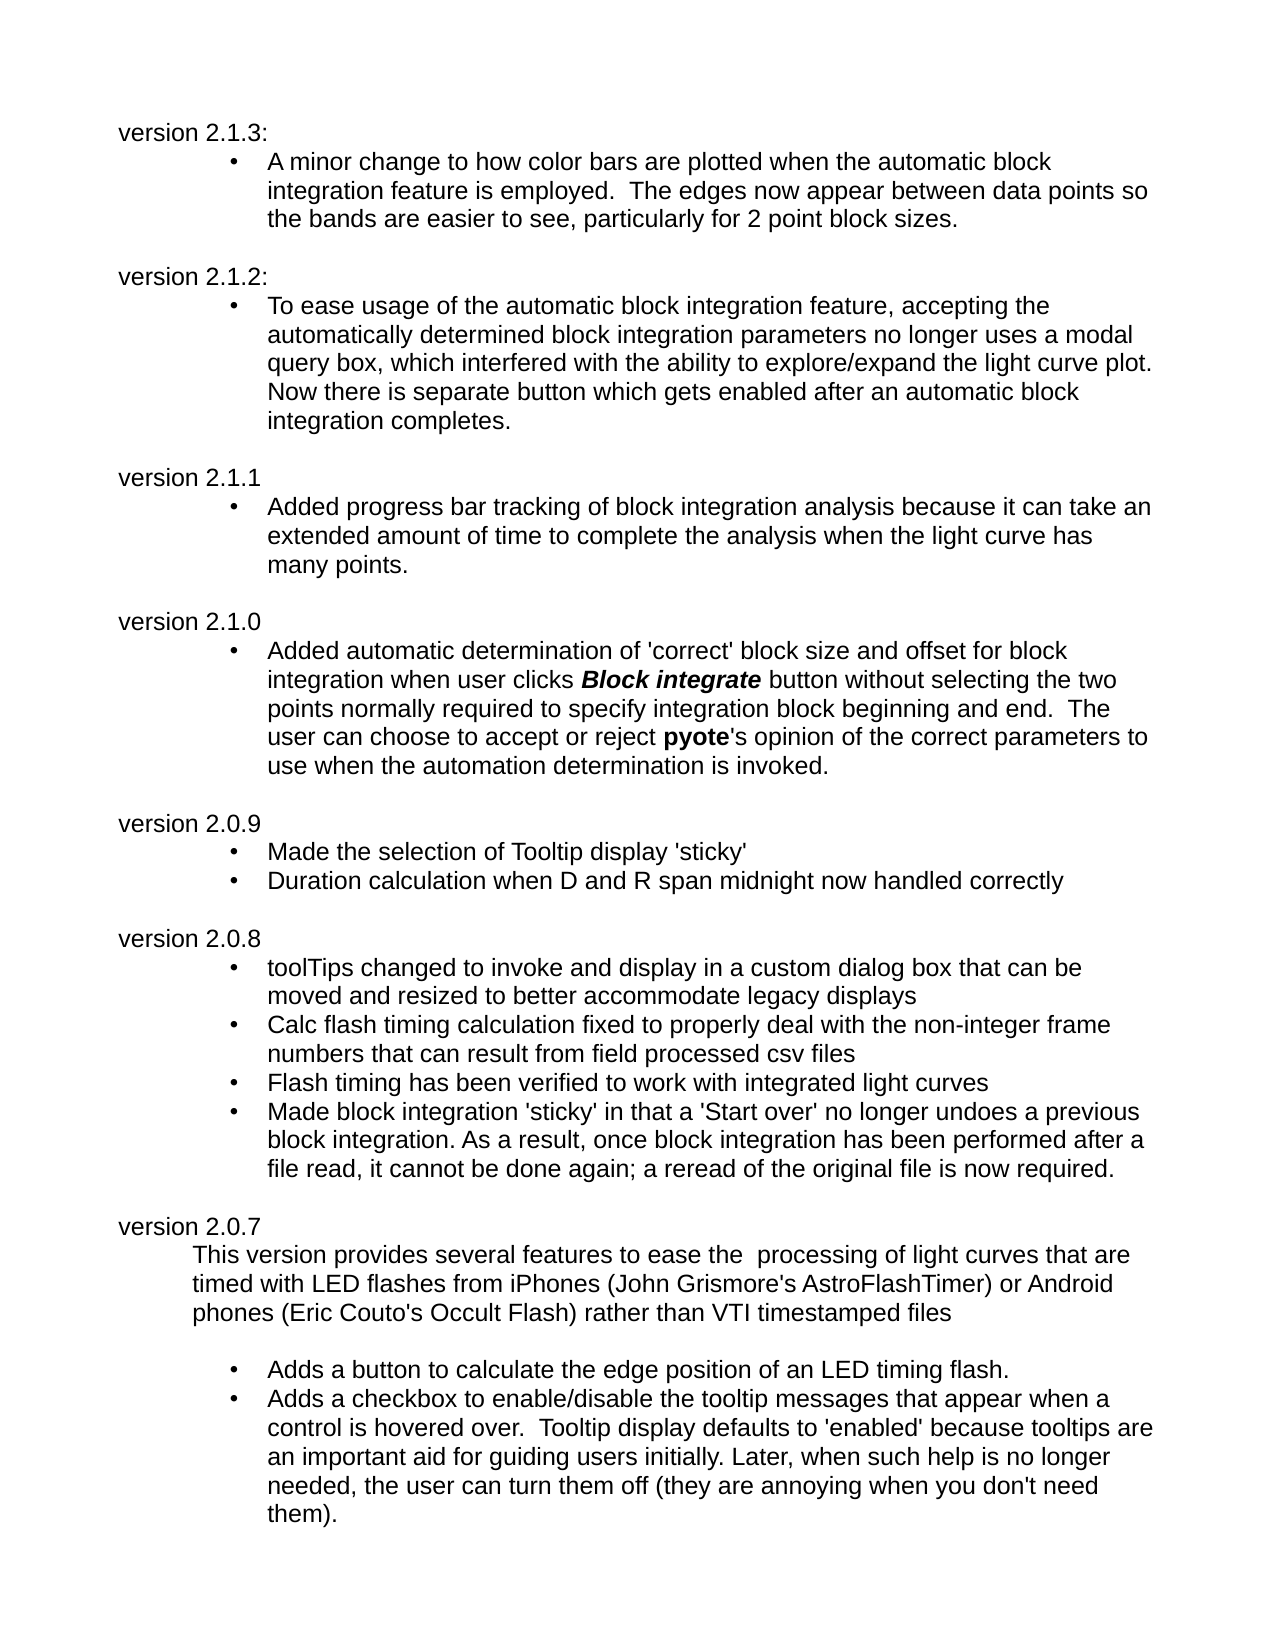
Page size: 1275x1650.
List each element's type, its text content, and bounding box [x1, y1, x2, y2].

list To ease usage of the automatic block integration feature, accepting the automatically determined block integration parameters no longer uses a modal query box, which interfered with the ability to explore/expand the light curve plot. Now there is separate button which gets enabled after an automatic block integration completes. [229, 291, 1157, 434]
list Calc flash timing calculation fixed to properly deal with the non-integer frame numbers that can result from field processed csv files [229, 1010, 1157, 1068]
text version 2.1.0 [118, 607, 1157, 636]
list Adds a button to calculate the edge position of an LED timing flash. [229, 1355, 1157, 1384]
text version 2.1.3: [118, 118, 1157, 147]
text This version provides several features to ease the processing of light curves that are timed with LED flashes from iPhones (John Grismore's AstroFlashTimer) or Android phones (Eric Couto's Occult Flash) rather than VTI timestamped files [192, 1240, 1157, 1327]
list Flash timing has been verified to work with integrated light curves [229, 1068, 1157, 1097]
text version 2.0.7 [118, 1212, 1157, 1240]
text version 2.0.8 [118, 924, 1157, 952]
list Added automatic determination of 'correct' block size and offset for block integration when user clicks Block integrate button without selecting the two points normally required to specify integration block beginning and end. The user can choose to accept or reject pyote's opinion of the correct parameters to use when the automation determination is invoked. [229, 636, 1157, 808]
list Made block integration 'sticky' in that a 'Start over' no longer undoes a previous block integration. As a result, once block integration has been performed after a file read, it cannot be done again; a reread of the original file is now required. [229, 1097, 1157, 1212]
list A minor change to how color bars are plotted when the automatic block integration feature is employed. The edges now appear between data points so the bands are easier to see, particularly for 2 point block sizes. [229, 147, 1157, 233]
text version 2.1.2: [118, 262, 1157, 291]
text version 2.1.1 [118, 463, 1157, 492]
text version 2.0.9 [118, 808, 1157, 837]
list toolTips changed to invoke and display in a custom dialog box that can be moved and resized to better accommodate legacy displays [229, 952, 1157, 1010]
list Duration calculation when D and R span midnight now handled correctly [229, 866, 1157, 895]
list Adds a checkbox to enable/disable the tooltip messages that appear when a control is hovered over. Tooltip display defaults to 'enabled' because tooltips are an important aid for guiding users initially. Later, when such help is no longer needed, the user can turn them off (they are annoying when you don't need them). [229, 1384, 1157, 1528]
list Made the selection of Tooltip display 'sticky' [229, 837, 1157, 866]
list Added progress bar tracking of block integration analysis because it can take an extended amount of time to complete the analysis when the light curve has many points. [229, 492, 1157, 607]
